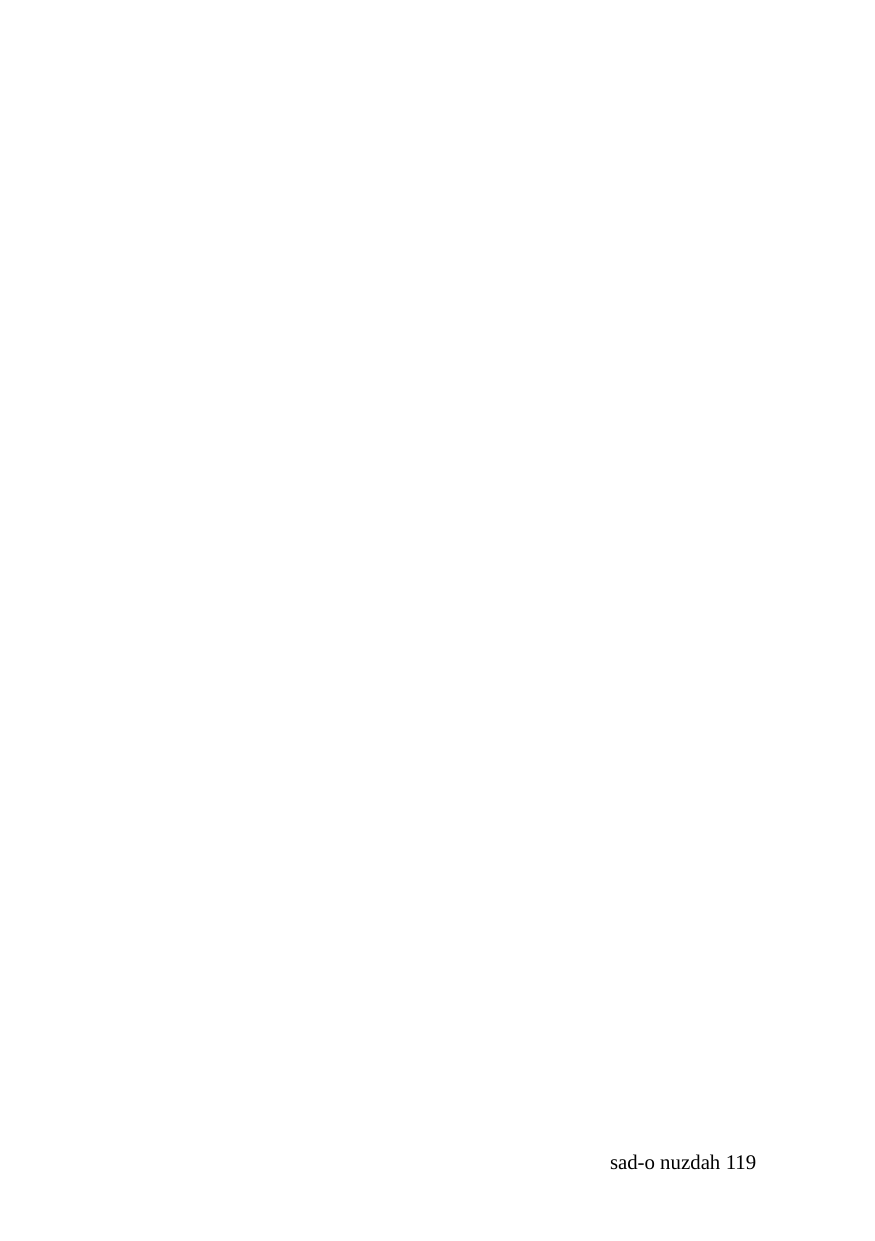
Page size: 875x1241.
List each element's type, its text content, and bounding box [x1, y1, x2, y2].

text sad-o nuzdah 119 [118, 1150, 756, 1174]
